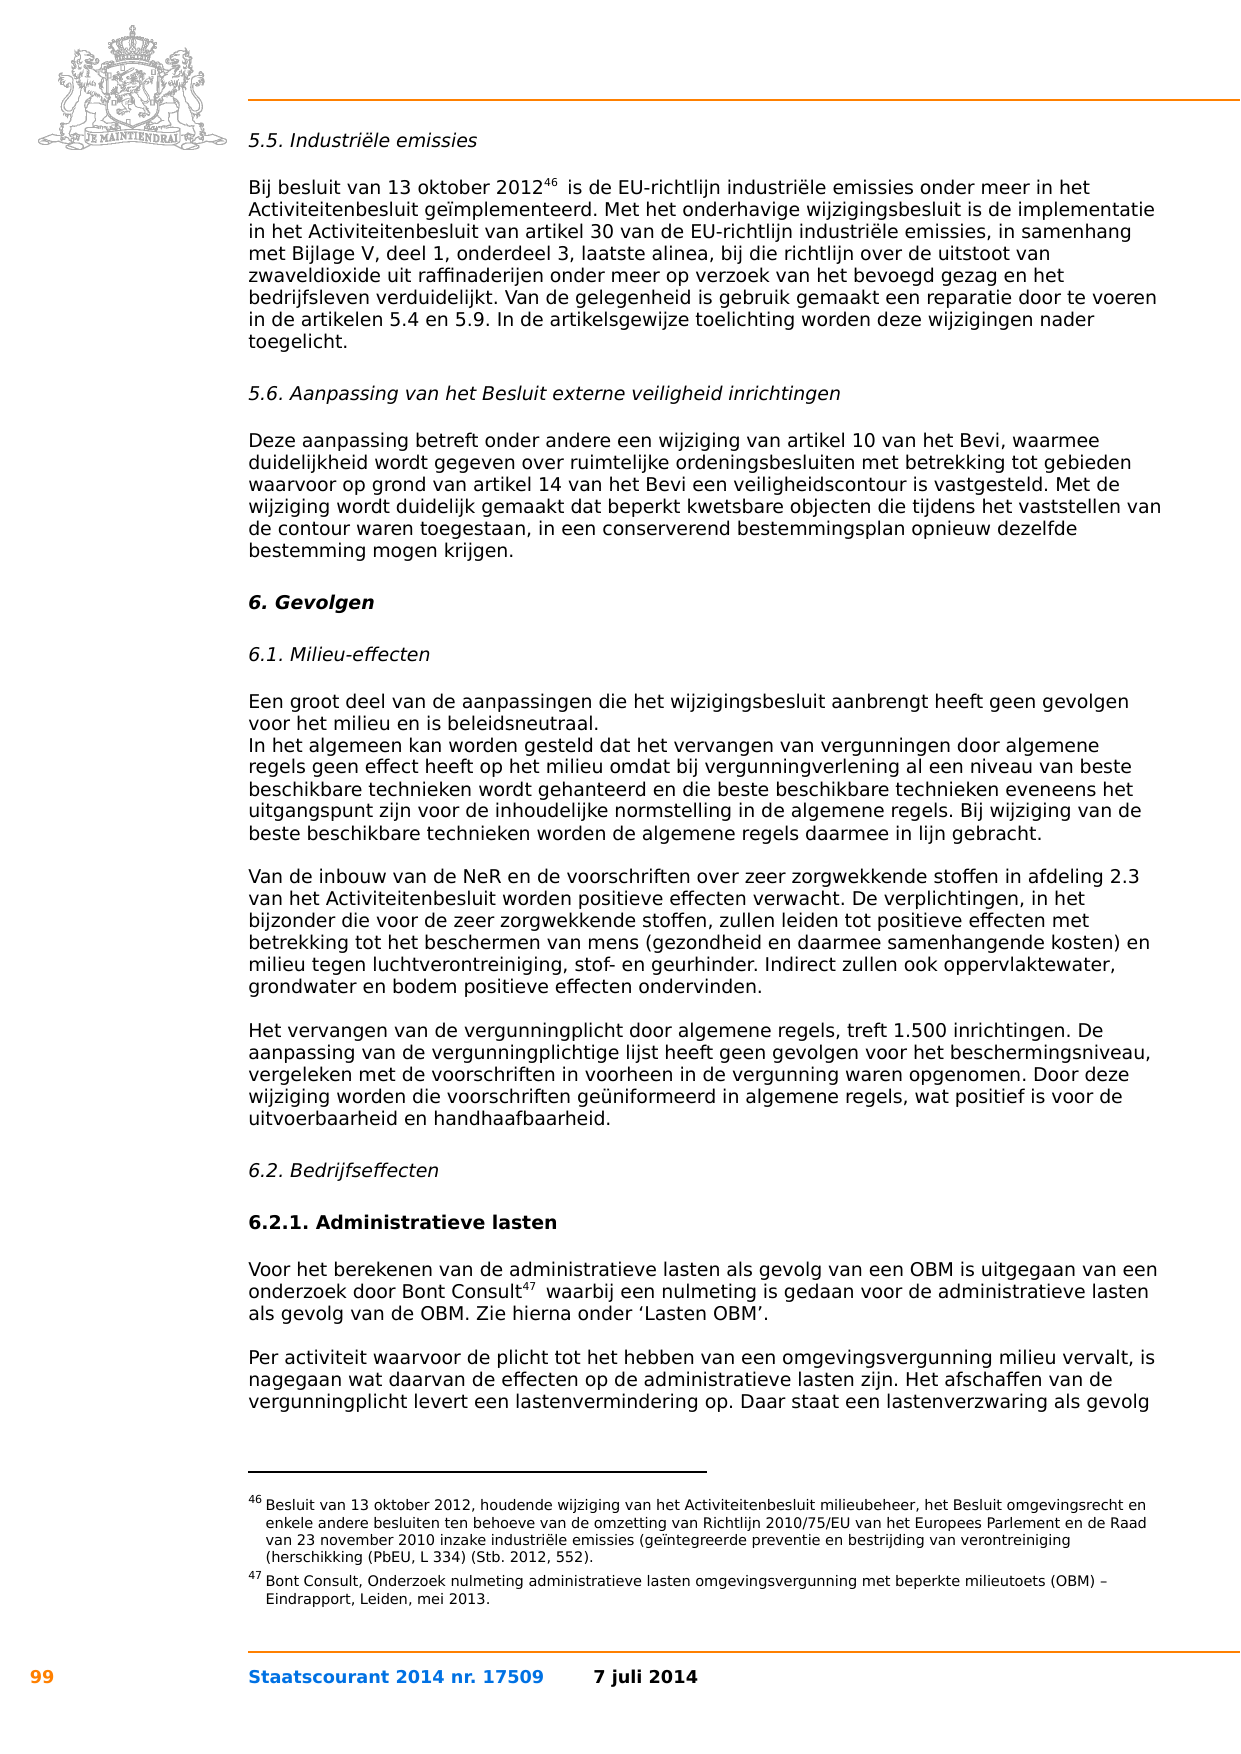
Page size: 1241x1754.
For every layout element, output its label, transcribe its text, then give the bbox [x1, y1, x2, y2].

subtitle 5.6. Aanpassing van het Besluit externe veiligheid inrichtingen [248, 383, 1163, 405]
text Van de inbouw van de NeR en de voorschriften over zeer zorgwekkende stoffen in afdeling 2.3 van het Activiteitenbesluit worden positieve effecten verwacht. De verplichtingen, in het bijzonder die voor de zeer zorgwekkende stoffen, zullen leiden tot positieve effecten met betrekking tot het beschermen van mens (gezondheid en daarmee samenhangende kosten) en milieu tegen luchtverontreiniging, stof- en geurhinder. Indirect zullen ook oppervlaktewater, grondwater en bodem positieve effecten ondervinden. [248, 866, 1163, 998]
text Het vervangen van de vergunningplicht door algemene regels, treft 1.500 inrichtingen. De aanpassing van de vergunningplichtige lijst heeft geen gevolgen voor het beschermingsniveau, vergeleken met de voorschriften in voorheen in de vergunning waren opgenomen. Door deze wijziging worden die voorschriften geüniformeerd in algemene regels, wat positief is voor de uitvoerbaarheid en handhaafbaarheid. [248, 1020, 1163, 1130]
text Bij besluit van 13 oktober 2012 is de EU-richtlijn industriële emissies onder meer in het Activiteitenbesluit geïmplementeerd. Met het onderhavige wijzigingsbesluit is de implementatie in het Activiteitenbesluit van artikel 30 van de EU-richtlijn industriële emissies, in samenhang met Bijlage V, deel 1, onderdeel 3, laatste alinea, bij die richtlijn over de uitstoot van zwaveldioxide uit raffinaderijen onder meer op verzoek van het bevoegd gezag en het bedrijfsleven verduidelijkt. Van de gelegenheid is gebruik gemaakt een reparatie door te voeren in de artikelen 5.4 en 5.9. In de artikelsgewijze toelichting worden deze wijzigingen nader toegelicht. [248, 177, 1163, 353]
text Voor het berekenen van de administratieve lasten als gevolg van een OBM is uitgegaan van een onderzoek door Bont Consult waarbij een nulmeting is gedaan voor de administratieve lasten als gevolg van de OBM. Zie hierna onder ‘Lasten OBM’. [248, 1259, 1163, 1325]
text Een groot deel van de aanpassingen die het wijzigingsbesluit aanbrengt heeft geen gevolgen voor het milieu en is beleidsneutraal. [248, 691, 1163, 734]
text Deze aanpassing betreft onder andere een wijziging van artikel 10 van het Bevi, waarmee duidelijkheid wordt gegeven over ruimtelijke ordeningsbesluiten met betrekking tot gebieden waarvoor op grond van artikel 14 van het Bevi een veiligheidscontour is vastgesteld. Met de wijziging wordt duidelijk gemaakt dat beperkt kwetsbare objecten die tijdens het vaststellen van de contour waren toegestaan, in een conserverend bestemmingsplan opnieuw dezelfde bestemming mogen krijgen. [248, 430, 1163, 562]
picture [38, 25, 227, 150]
text Per activiteit waarvoor de plicht tot het hebben van een omgevingsvergunning milieu vervalt, is nagegaan wat daarvan de effecten op de administratieve lasten zijn. Het afschaffen van de vergunningplicht levert een lastenvermindering op. Daar staat een lastenverzwaring als gevolg [248, 1347, 1163, 1413]
text In het algemeen kan worden gesteld dat het vervangen van vergunningen door algemene regels geen effect heeft op het milieu omdat bij vergunningverlening al een niveau van beste beschikbare technieken wordt gehanteerd en die beste beschikbare technieken eveneens het uitgangspunt zijn voor de inhoudelijke normstelling in de algemene regels. Bij wijziging van de beste beschikbare technieken worden de algemene regels daarmee in lijn gebracht. [248, 734, 1163, 844]
subtitle 6.1. Milieu-effecten [248, 643, 1163, 666]
subtitle 6.2. Bedrijfseffecten [248, 1160, 1163, 1182]
text Bont Consult, Onderzoek nulmeting administratieve lasten omgevingsvergunning met beperkte milieutoets (OBM) – Eindrapport, Leiden, mei 2013. [248, 1569, 1163, 1608]
subtitle 6.2.1. Administratieve lasten [248, 1212, 1163, 1234]
subtitle 5.5. Industriële emissies [248, 130, 1163, 152]
subtitle 6. Gevolgen [248, 592, 1163, 613]
text Besluit van 13 oktober 2012, houdende wijziging van het Activiteitenbesluit milieubeheer, het Besluit omgevingsrecht en enkele andere besluiten ten behoeve van de omzetting van Richtlijn 2010/75/EU van het Europees Parlement en de Raad van 23 november 2010 inzake industriële emissies (geïntegreerde preventie en bestrijding van verontreiniging (herschikking (PbEU, L 334) (Stb. 2012, 552). [248, 1493, 1163, 1566]
